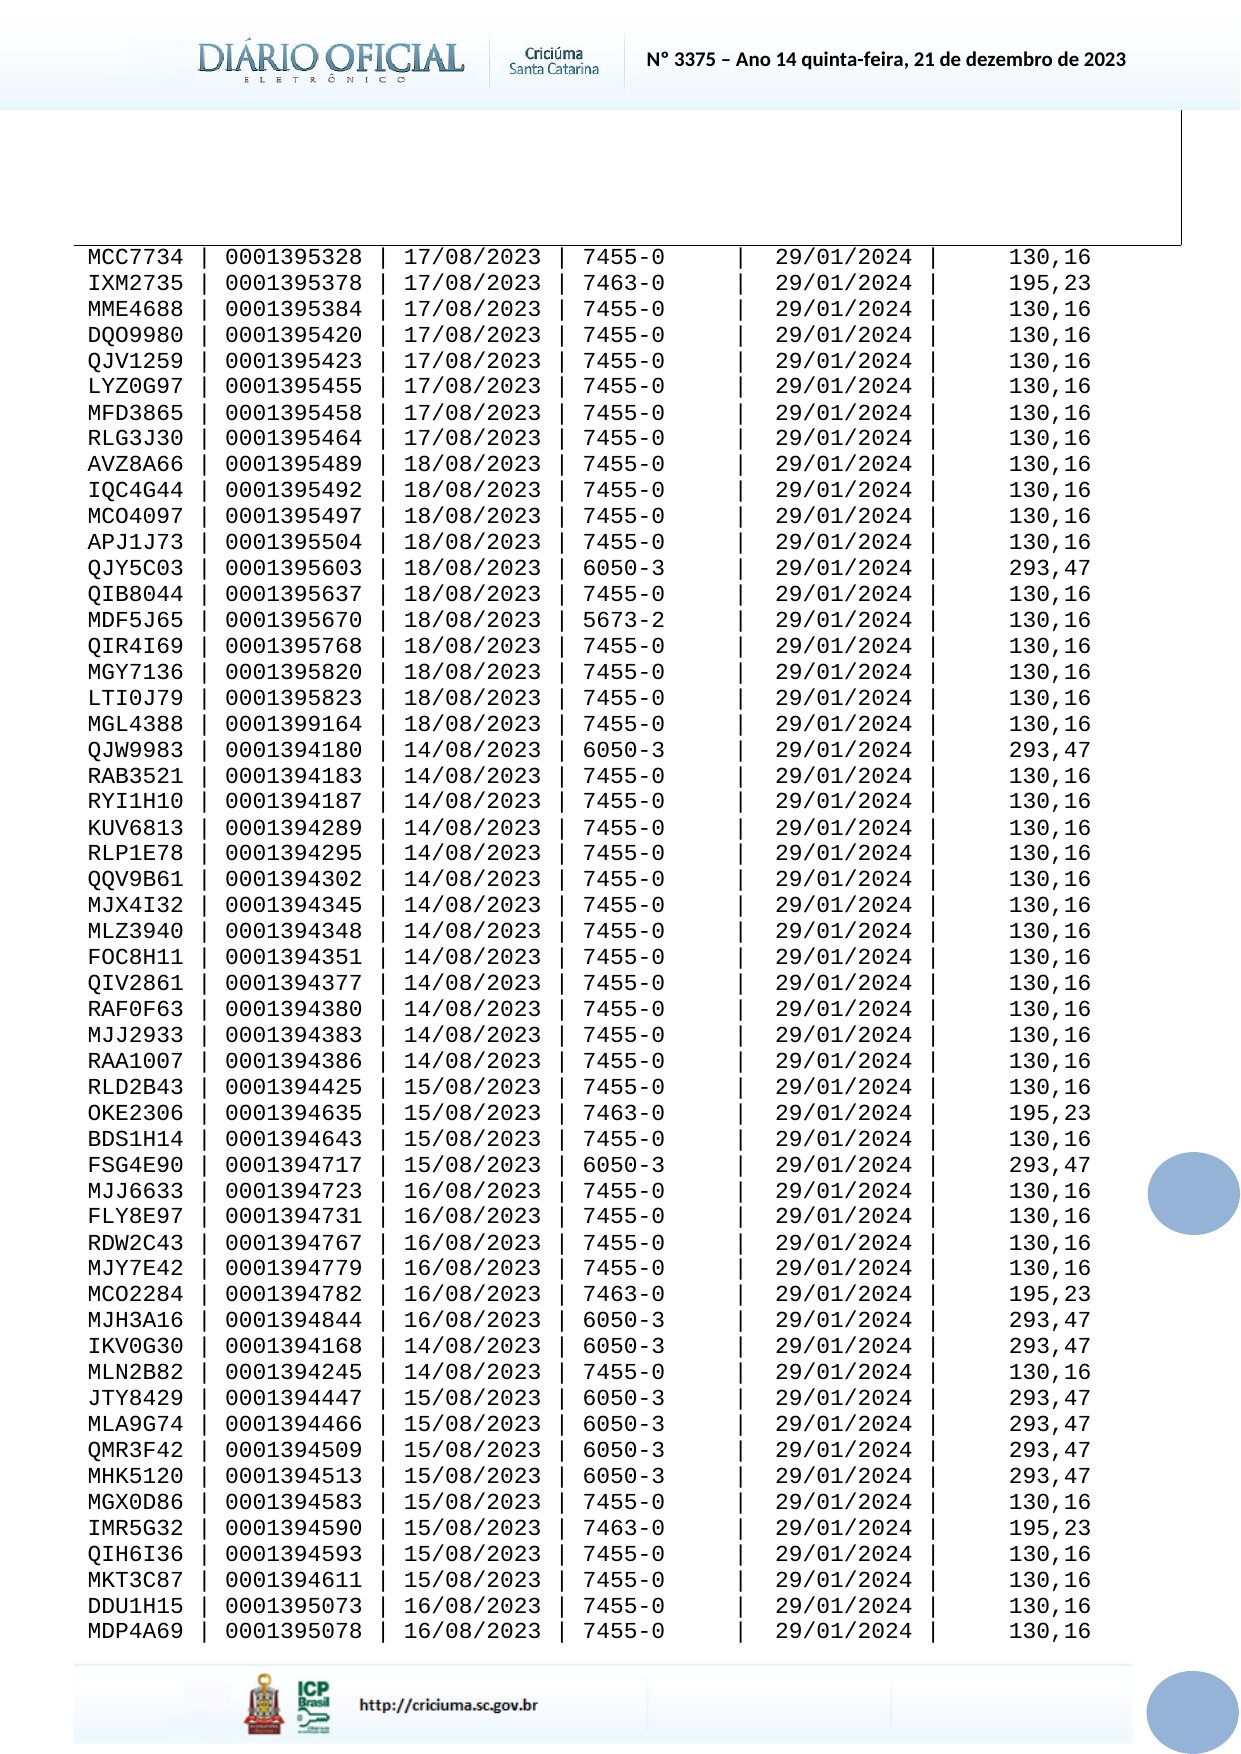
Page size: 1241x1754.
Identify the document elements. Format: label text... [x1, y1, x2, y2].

text FLY8E97 | 0001394731 | 16/08/2023 | 7455-0 | 29/01/2024 | 130,16 [74, 1205, 1171, 1231]
text RAB3521 | 0001394183 | 14/08/2023 | 7455-0 | 29/01/2024 | 130,16 [74, 764, 1181, 790]
text RAF0F63 | 0001394380 | 14/08/2023 | 7455-0 | 29/01/2024 | 130,16 [74, 997, 1181, 1023]
text RAA1007 | 0001394386 | 14/08/2023 | 7455-0 | 29/01/2024 | 130,16 [74, 1049, 1181, 1075]
text OKE2306 | 0001394635 | 15/08/2023 | 7463-0 | 29/01/2024 | 195,23 [74, 1101, 1181, 1127]
text MGL4388 | 0001399164 | 18/08/2023 | 7455-0 | 29/01/2024 | 130,16 [74, 712, 1181, 738]
text AVZ8A66 | 0001395489 | 18/08/2023 | 7455-0 | 29/01/2024 | 130,16 [74, 453, 1181, 479]
text MKT3C87 | 0001394611 | 15/08/2023 | 7455-0 | 29/01/2024 | 130,16 [74, 1568, 1181, 1594]
text MLN2B82 | 0001394245 | 14/08/2023 | 7455-0 | 29/01/2024 | 130,16 [74, 1361, 1181, 1386]
text MDP4A69 | 0001395078 | 16/08/2023 | 7455-0 | 29/01/2024 | 130,16 [74, 1620, 1181, 1646]
text QIV2861 | 0001394377 | 14/08/2023 | 7455-0 | 29/01/2024 | 130,16 [74, 971, 1181, 997]
text IQC4G44 | 0001395492 | 18/08/2023 | 7455-0 | 29/01/2024 | 130,16 [74, 479, 1181, 504]
text KUV6813 | 0001394289 | 14/08/2023 | 7455-0 | 29/01/2024 | 130,16 [74, 816, 1181, 842]
text MLZ3940 | 0001394348 | 14/08/2023 | 7455-0 | 29/01/2024 | 130,16 [74, 919, 1181, 946]
text MGY7136 | 0001395820 | 18/08/2023 | 7455-0 | 29/01/2024 | 130,16 [74, 660, 1181, 686]
text MCO4097 | 0001395497 | 18/08/2023 | 7455-0 | 29/01/2024 | 130,16 [74, 504, 1181, 531]
text BDS1H14 | 0001394643 | 15/08/2023 | 7455-0 | 29/01/2024 | 130,16 [74, 1127, 1181, 1153]
text MDF5J65 | 0001395670 | 18/08/2023 | 5673-2 | 29/01/2024 | 130,16 [74, 608, 1181, 634]
text MLA9G74 | 0001394466 | 15/08/2023 | 6050-3 | 29/01/2024 | 293,47 [74, 1412, 1181, 1438]
text QJY5C03 | 0001395603 | 18/08/2023 | 6050-3 | 29/01/2024 | 293,47 [74, 556, 1181, 582]
text RLG3J30 | 0001395464 | 17/08/2023 | 7455-0 | 29/01/2024 | 130,16 [74, 427, 1181, 453]
text IXM2735 | 0001395378 | 17/08/2023 | 7463-0 | 29/01/2024 | 195,23 [74, 271, 1181, 297]
text MCO2284 | 0001394782 | 16/08/2023 | 7463-0 | 29/01/2024 | 195,23 [74, 1283, 1181, 1309]
text IKV0G30 | 0001394168 | 14/08/2023 | 6050-3 | 29/01/2024 | 293,47 [74, 1334, 1181, 1361]
text IMR5G32 | 0001394590 | 15/08/2023 | 7463-0 | 29/01/2024 | 195,23 [74, 1516, 1181, 1542]
text QQV9B61 | 0001394302 | 14/08/2023 | 7455-0 | 29/01/2024 | 130,16 [74, 868, 1181, 894]
text DQO9980 | 0001395420 | 17/08/2023 | 7455-0 | 29/01/2024 | 130,16 [74, 323, 1181, 349]
text FSG4E90 | 0001394717 | 15/08/2023 | 6050-3 | 29/01/2024 | 293,47 [74, 1153, 1180, 1179]
text QIH6I36 | 0001394593 | 15/08/2023 | 7455-0 | 29/01/2024 | 130,16 [74, 1542, 1181, 1568]
text MJJ2933 | 0001394383 | 14/08/2023 | 7455-0 | 29/01/2024 | 130,16 [74, 1023, 1181, 1049]
text RLD2B43 | 0001394425 | 15/08/2023 | 7455-0 | 29/01/2024 | 130,16 [74, 1075, 1181, 1101]
text FOC8H11 | 0001394351 | 14/08/2023 | 7455-0 | 29/01/2024 | 130,16 [74, 946, 1181, 971]
text JTY8429 | 0001394447 | 15/08/2023 | 6050-3 | 29/01/2024 | 293,47 [74, 1386, 1181, 1412]
text MME4688 | 0001395384 | 17/08/2023 | 7455-0 | 29/01/2024 | 130,16 [74, 297, 1181, 323]
text RDW2C43 | 0001394767 | 16/08/2023 | 7455-0 | 29/01/2024 | 130,16 [74, 1231, 1181, 1257]
text MGX0D86 | 0001394583 | 15/08/2023 | 7455-0 | 29/01/2024 | 130,16 [74, 1490, 1181, 1516]
text MJX4I32 | 0001394345 | 14/08/2023 | 7455-0 | 29/01/2024 | 130,16 [74, 894, 1181, 919]
text QMR3F42 | 0001394509 | 15/08/2023 | 6050-3 | 29/01/2024 | 293,47 [74, 1438, 1181, 1464]
text MCC7734 | 0001395328 | 17/08/2023 | 7455-0 | 29/01/2024 | 130,16 [74, 245, 1181, 271]
text MJJ6633 | 0001394723 | 16/08/2023 | 7455-0 | 29/01/2024 | 130,16 [74, 1179, 1150, 1205]
text APJ1J73 | 0001395504 | 18/08/2023 | 7455-0 | 29/01/2024 | 130,16 [74, 531, 1181, 556]
text MFD3865 | 0001395458 | 17/08/2023 | 7455-0 | 29/01/2024 | 130,16 [74, 401, 1181, 427]
text RLP1E78 | 0001394295 | 14/08/2023 | 7455-0 | 29/01/2024 | 130,16 [74, 842, 1181, 868]
text MJH3A16 | 0001394844 | 16/08/2023 | 6050-3 | 29/01/2024 | 293,47 [74, 1309, 1181, 1334]
text LYZ0G97 | 0001395455 | 17/08/2023 | 7455-0 | 29/01/2024 | 130,16 [74, 375, 1181, 401]
text LTI0J79 | 0001395823 | 18/08/2023 | 7455-0 | 29/01/2024 | 130,16 [74, 686, 1181, 712]
text QJV1259 | 0001395423 | 17/08/2023 | 7455-0 | 29/01/2024 | 130,16 [74, 349, 1181, 375]
text QJW9983 | 0001394180 | 14/08/2023 | 6050-3 | 29/01/2024 | 293,47 [74, 738, 1181, 764]
text MJY7E42 | 0001394779 | 16/08/2023 | 7455-0 | 29/01/2024 | 130,16 [74, 1257, 1181, 1283]
text QIR4I69 | 0001395768 | 18/08/2023 | 7455-0 | 29/01/2024 | 130,16 [74, 634, 1181, 660]
text MHK5120 | 0001394513 | 15/08/2023 | 6050-3 | 29/01/2024 | 293,47 [74, 1464, 1181, 1490]
text RYI1H10 | 0001394187 | 14/08/2023 | 7455-0 | 29/01/2024 | 130,16 [74, 790, 1181, 816]
text DDU1H15 | 0001395073 | 16/08/2023 | 7455-0 | 29/01/2024 | 130,16 [74, 1594, 1181, 1620]
text QIB8044 | 0001395637 | 18/08/2023 | 7455-0 | 29/01/2024 | 130,16 [74, 582, 1181, 608]
